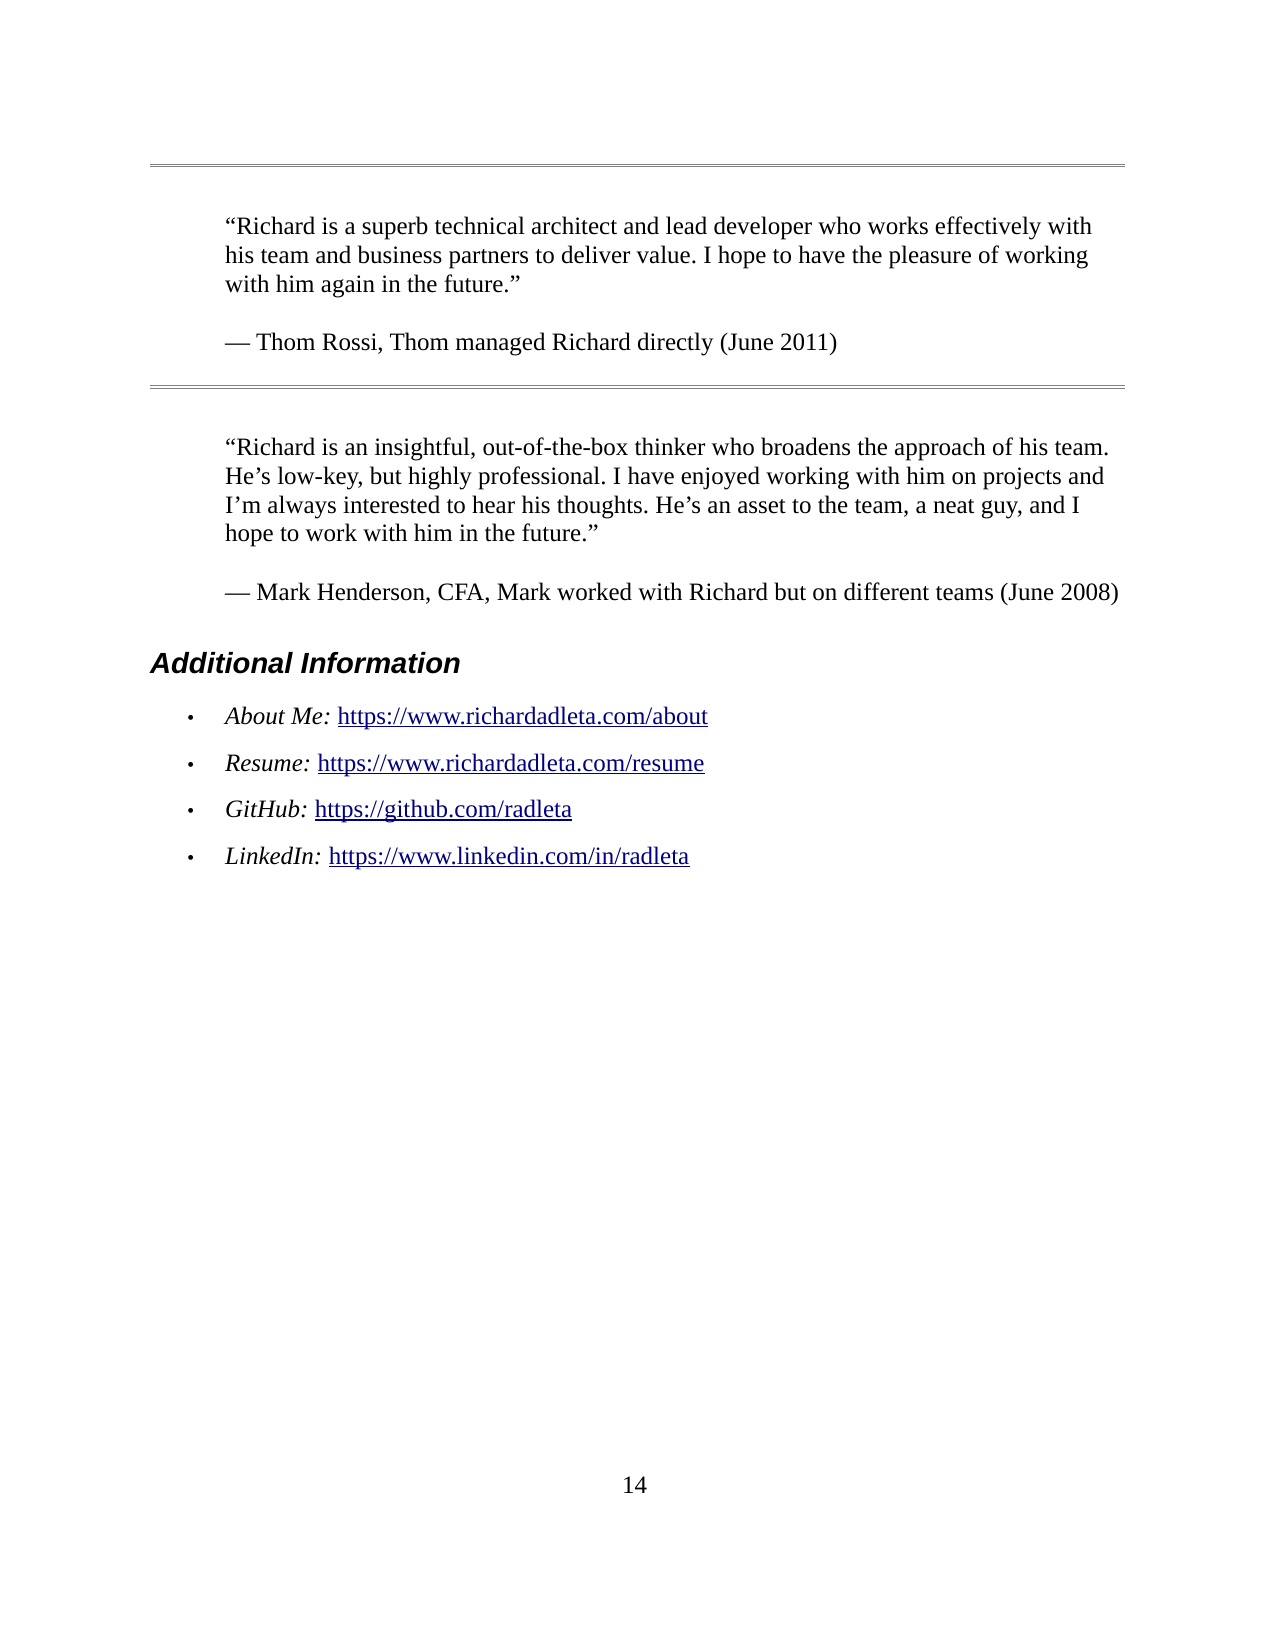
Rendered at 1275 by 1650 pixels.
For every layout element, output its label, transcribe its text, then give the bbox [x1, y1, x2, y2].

subtitle Additional Information [150, 646, 1125, 679]
list LinkedIn: https://www.linkedin.com/in/radleta [187, 841, 1125, 870]
text “Richard is an insightful, out-of-the-box thinker who broadens the approach of his team. He’s low-key, but highly professional. I have enjoyed working with him on projects and I’m always interested to hear his thoughts. He’s an asset to the team, a neat guy, and I hope to work with him in the future.” [225, 432, 1125, 547]
list Resume: https://www.richardadleta.com/resume [187, 748, 1125, 776]
text — Mark Henderson, CFA, Mark worked with Richard but on different teams (June 2008) [225, 577, 1125, 606]
text “Richard is a superb technical architect and lead developer who works effectively with his team and business partners to deliver value. I hope to have the pleasure of working with him again in the future.” [225, 211, 1125, 297]
list About Me: https://www.richardadleta.com/about [187, 701, 1125, 730]
text — Thom Rossi, Thom managed Richard directly (June 2011) [225, 327, 1125, 356]
list GitHub: https://github.com/radleta [187, 794, 1125, 823]
